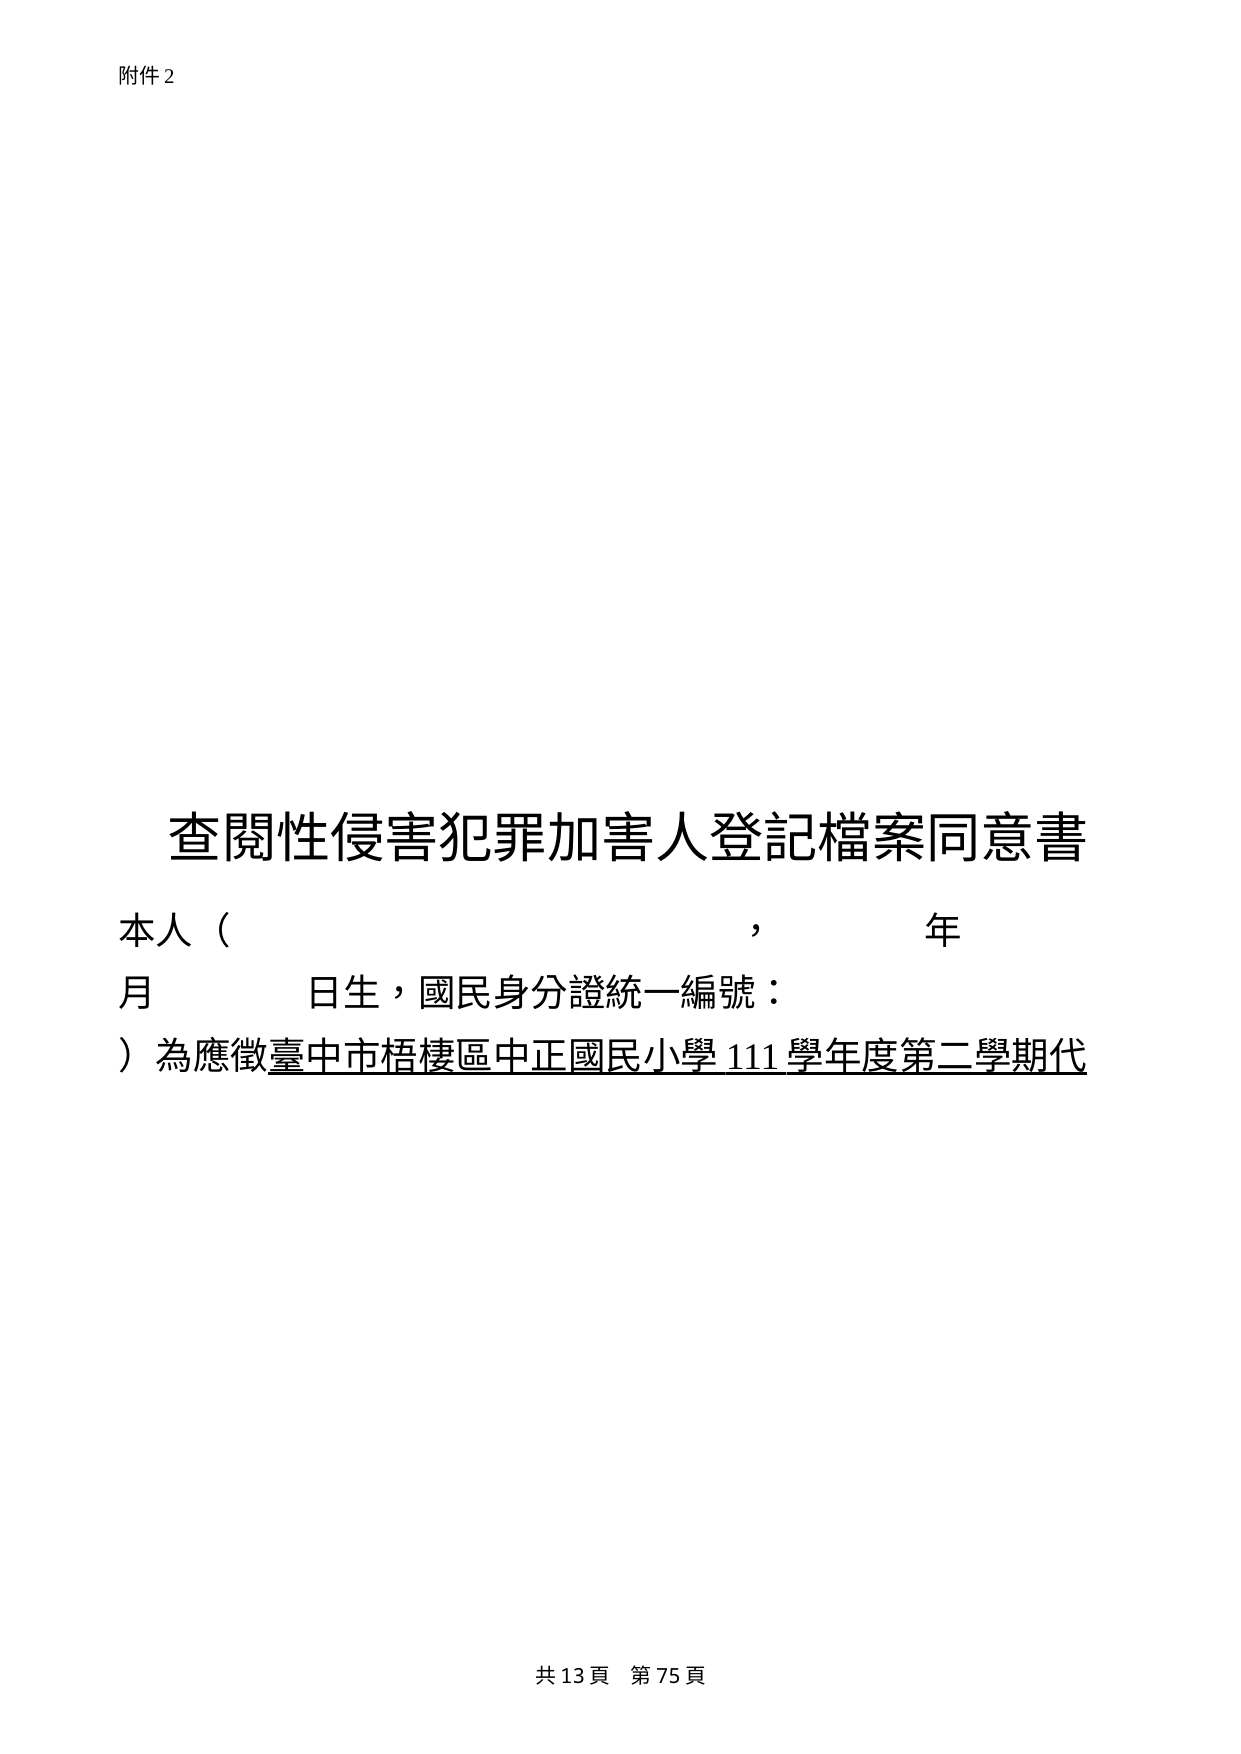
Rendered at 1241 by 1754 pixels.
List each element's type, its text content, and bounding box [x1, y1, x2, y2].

text 查閱性侵害犯罪加害人登記檔案同意書 [118, 761, 1138, 886]
text 本人（ ， 年 月 日生，國民身分證統一編號： ）為應徵臺中市梧棲區中正國民小學111學年度第二學期代 [118, 886, 1122, 1074]
